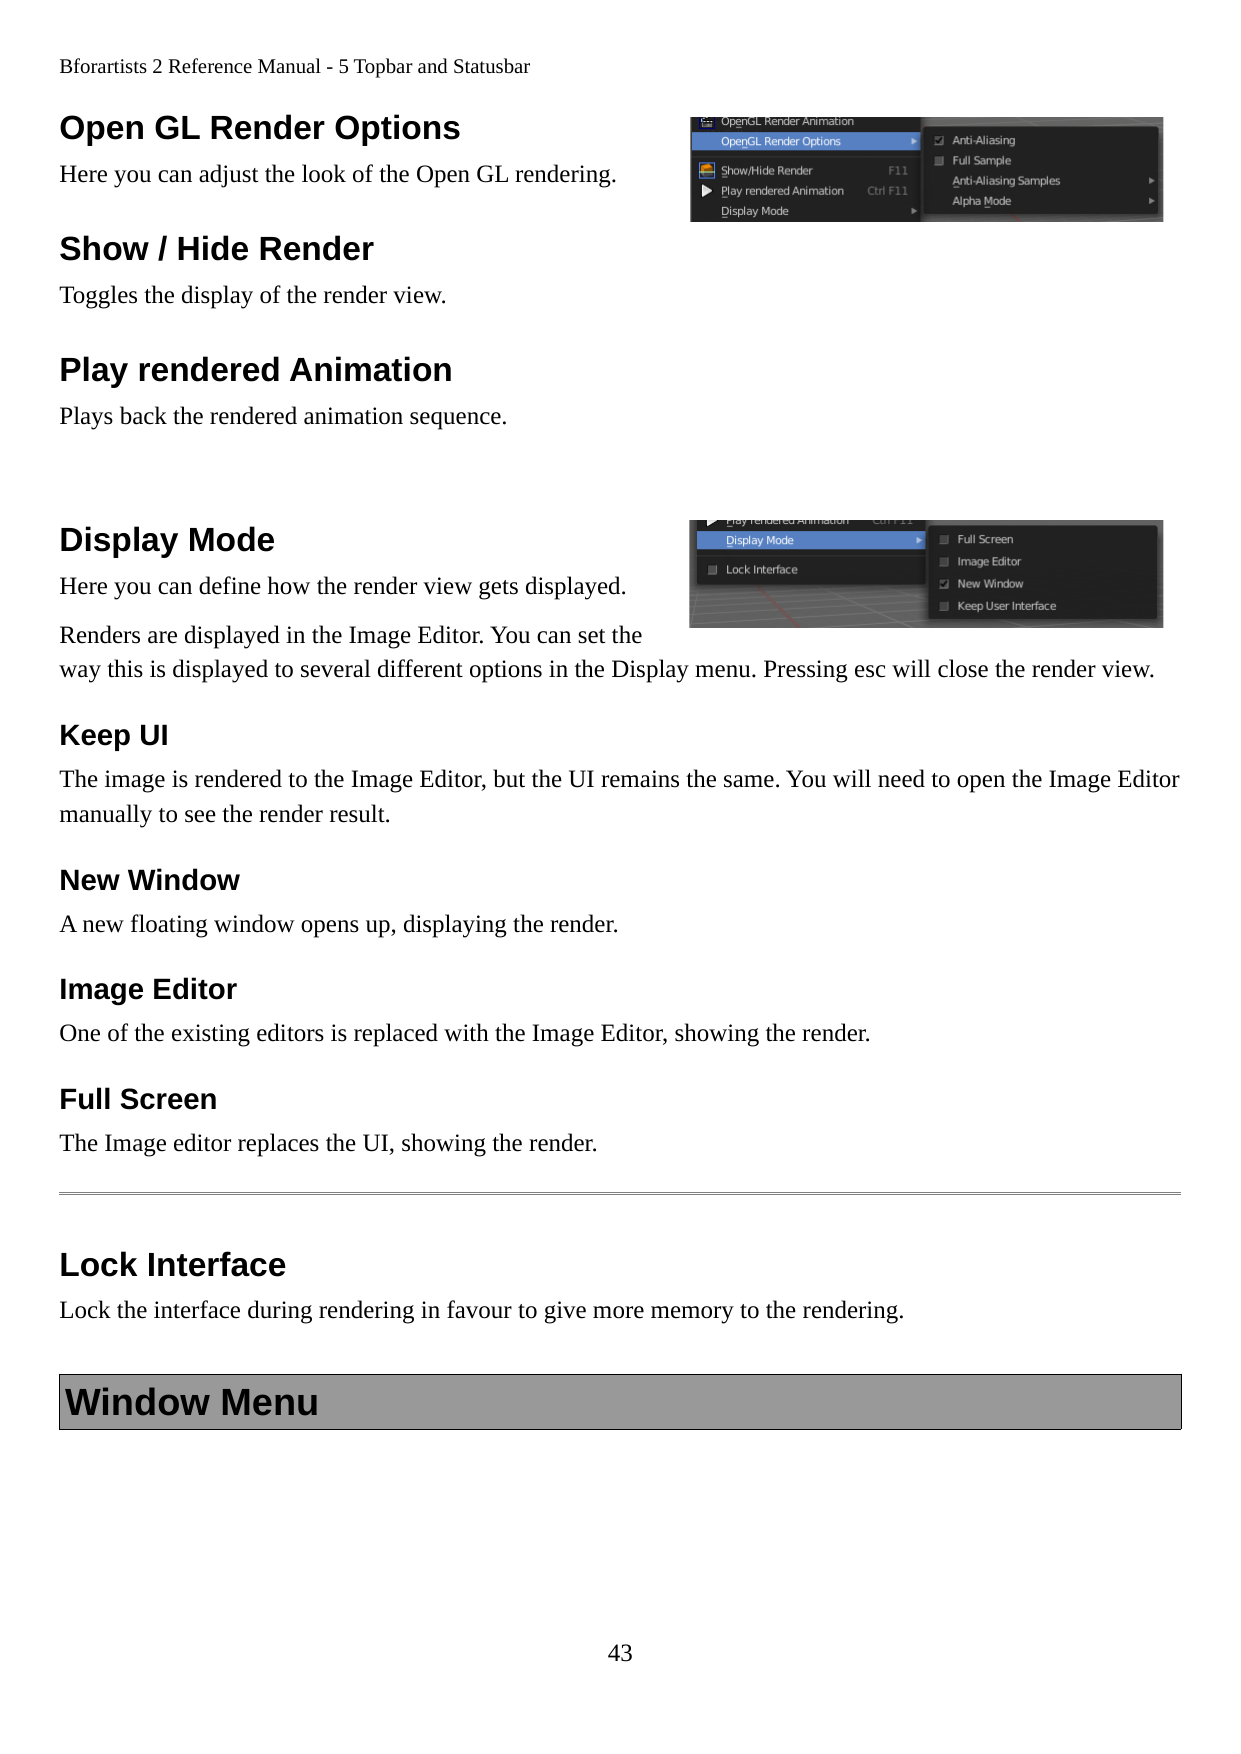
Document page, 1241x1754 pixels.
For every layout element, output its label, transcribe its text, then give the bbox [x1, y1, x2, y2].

text Here you can define how the render view gets displayed. [59, 571, 689, 599]
subtitle Lock Interface [59, 1244, 1181, 1283]
text Toggles the display of the render view. [59, 280, 1181, 308]
subtitle Play rendered Animation [59, 349, 1181, 388]
subtitle [1164, 520, 1181, 558]
text One of the existing editors is replaced with the Image Editor, showing the render. [59, 1018, 1181, 1047]
picture [690, 117, 1164, 222]
subtitle Full Screen [59, 1082, 1181, 1116]
text The Image editor replaces the UI, showing the render. [59, 1128, 1181, 1157]
text Lock the interface during rendering in favour to give more memory to the rendering. [59, 1296, 1181, 1324]
picture [689, 520, 1164, 628]
subtitle Show / Hide Render [59, 228, 1181, 267]
subtitle Keep UI [59, 718, 1181, 752]
text Plays back the rendered animation sequence. [59, 401, 1181, 429]
table_header Window Menu [60, 1375, 1181, 1429]
subtitle Open GL Render Options [59, 107, 1181, 146]
text A new floating window opens up, displaying the render. [59, 909, 1181, 937]
text Renders are displayed in the Image Editor. You can set the way this is displayed to several different options in the Display menu. Pressing esc will close the render view. [59, 620, 1181, 683]
subtitle New Window [59, 862, 1181, 896]
text The image is rendered to the Image Editor, but the UI remains the same. You will need to open the Image Editor manually to see the render result. [59, 764, 1181, 827]
text Here you can adjust the look of the Open GL rendering. [59, 159, 690, 187]
subtitle Display Mode [59, 520, 689, 558]
subtitle Image Editor [59, 972, 1181, 1006]
